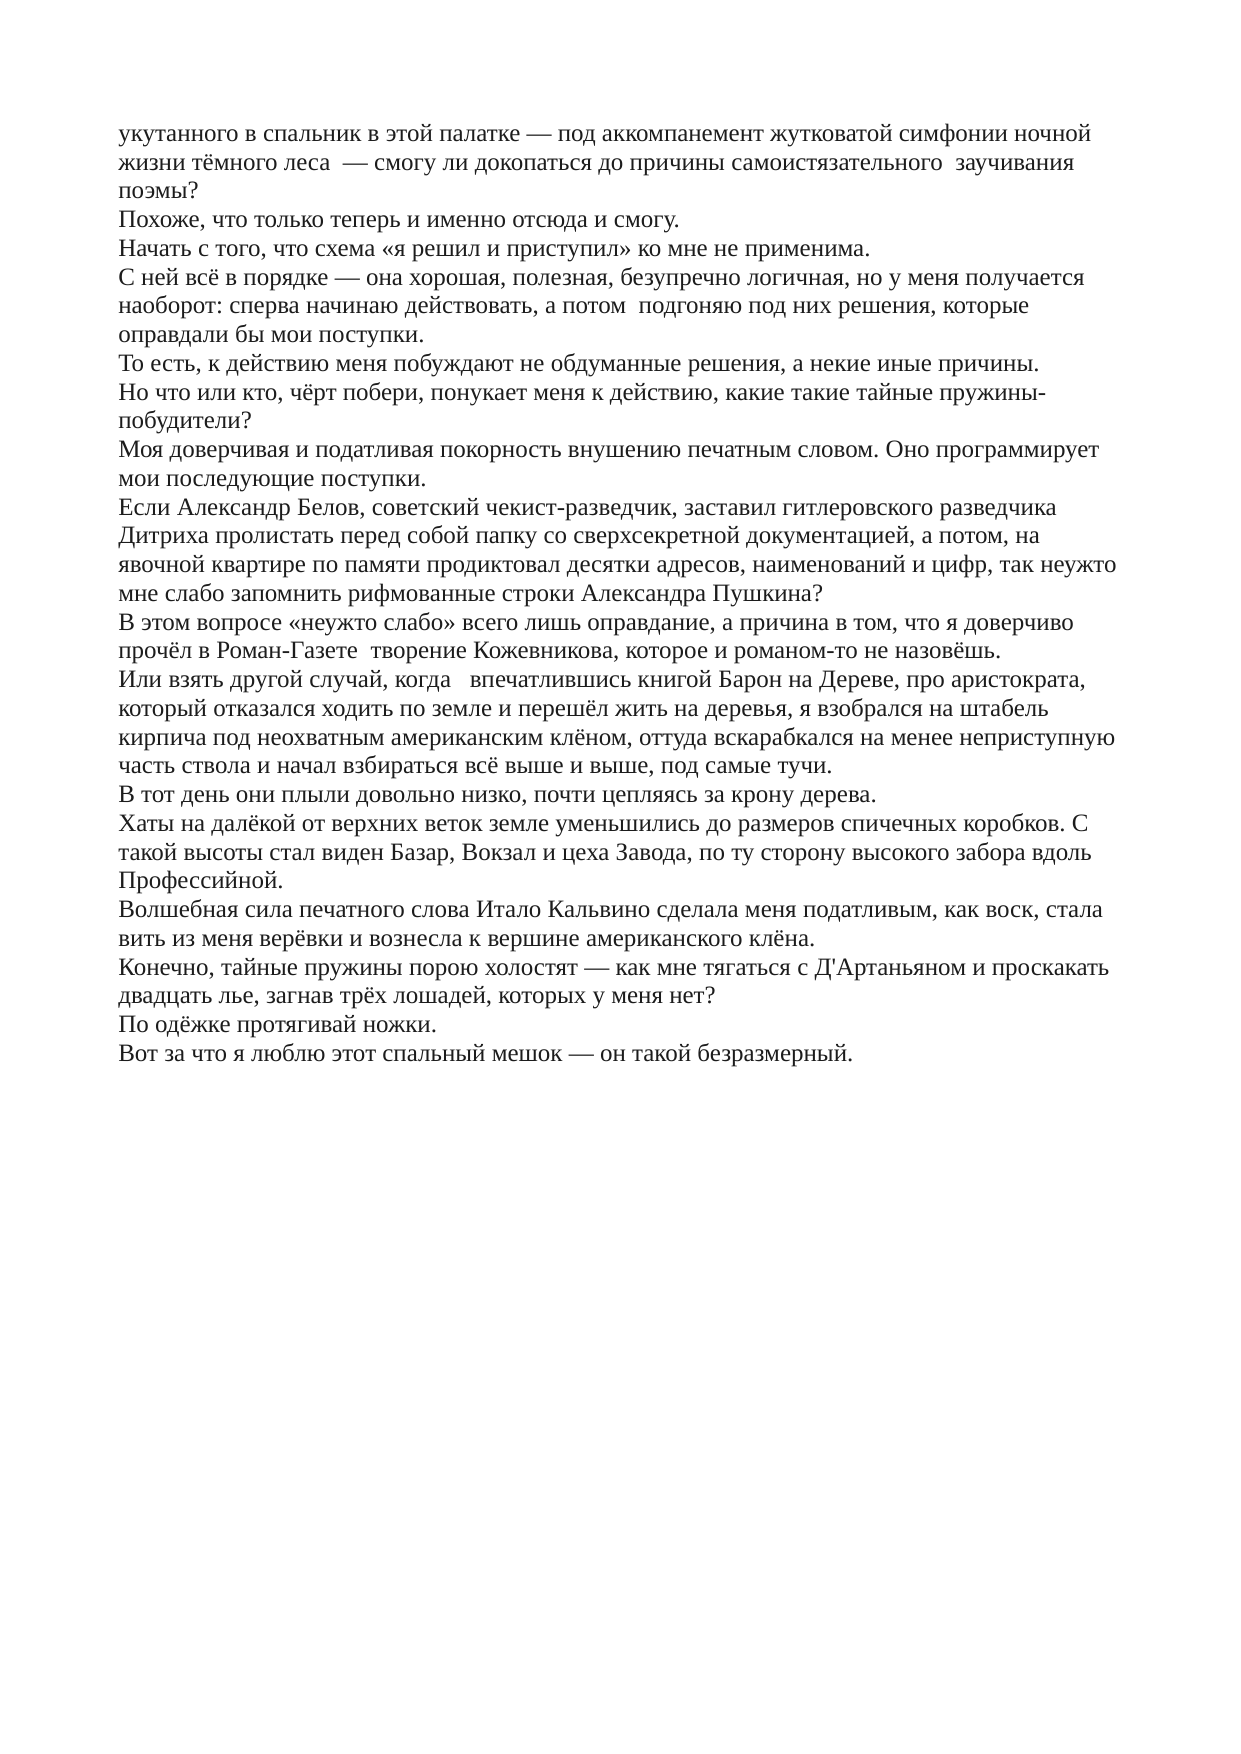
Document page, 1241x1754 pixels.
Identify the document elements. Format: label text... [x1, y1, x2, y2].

text укутанного в спальник в этой палатке — под аккомпанемент жутковатой симфонии ночной жизни тёмного леса — смогу ли докопаться до причины самоистязательного заучивания поэмы? [118, 118, 1122, 204]
text То есть, к действию меня побуждают не обдуманные решения, а некие иные причины. [118, 348, 1122, 377]
text Начать с того, что схема «я решил и приступил» ко мне не применима. [118, 233, 1122, 262]
text Конечно, тайные пружины порою холостят — как мне тягаться с Д'Артаньяном и проскакать двадцать лье, загнав трёх лошадей, которых у меня нет? [118, 952, 1122, 1009]
text Или взять другой случай, когда впечатлившись книгой Барон на Дереве, про аристократа, который отказался ходить по земле и перешёл жить на деревья, я взобрался на штабель кирпича под неохватным американским клёном, оттуда вскарабкался на менее неприступную часть ствола и начал взбираться всё выше и выше, под самые тучи. [118, 664, 1122, 779]
text Похоже, что только теперь и именно отсюда и смогу. [118, 204, 1122, 233]
text Вот за что я люблю этот спальный мешок — он такой безразмерный. [118, 1038, 1122, 1067]
text Хаты на далёкой от верхних веток земле уменьшились до размеров спичечных коробков. С такой высоты стал виден Базар, Вокзал и цеха Завода, по ту сторону высокого забора вдоль Профессийной. [118, 808, 1122, 894]
text В этом вопросе «неужто слабо» всего лишь оправдание, а причина в том, что я доверчиво прочёл в Роман-Газете творение Кожевникова, которое и романом-то не назовёшь. [118, 607, 1122, 664]
text Волшебная сила печатного слова Итало Кальвино сделала меня податливым, как воск, стала вить из меня верёвки и вознесла к вершине американского клёна. [118, 894, 1122, 952]
text Моя доверчивая и податливая покорность внушению печатным словом. Оно программирует мои последующие поступки. [118, 434, 1122, 492]
text В тот день они плыли довольно низко, почти цепляясь за крону дерева. [118, 779, 1122, 808]
text Если Александр Белов, советский чекист-разведчик, заставил гитлеровского разведчика Дитриха пролистать перед собой папку со сверхсекретной документацией, а потом, на явочной квартире по памяти продиктовал десятки адресов, наименований и цифр, так неужто мне слабо запомнить рифмованные строки Александра Пушкина? [118, 492, 1122, 607]
text Но что или кто, чёрт побери, понукает меня к действию, какие такие тайные пружины-побудители? [118, 377, 1122, 434]
text С ней всё в порядке — она хорошая, полезная, безупречно логичная, но у меня получается наоборот: сперва начинаю действовать, а потом подгоняю под них решения, которые оправдали бы мои поступки. [118, 262, 1122, 348]
text По одёжке протягивай ножки. [118, 1009, 1122, 1038]
